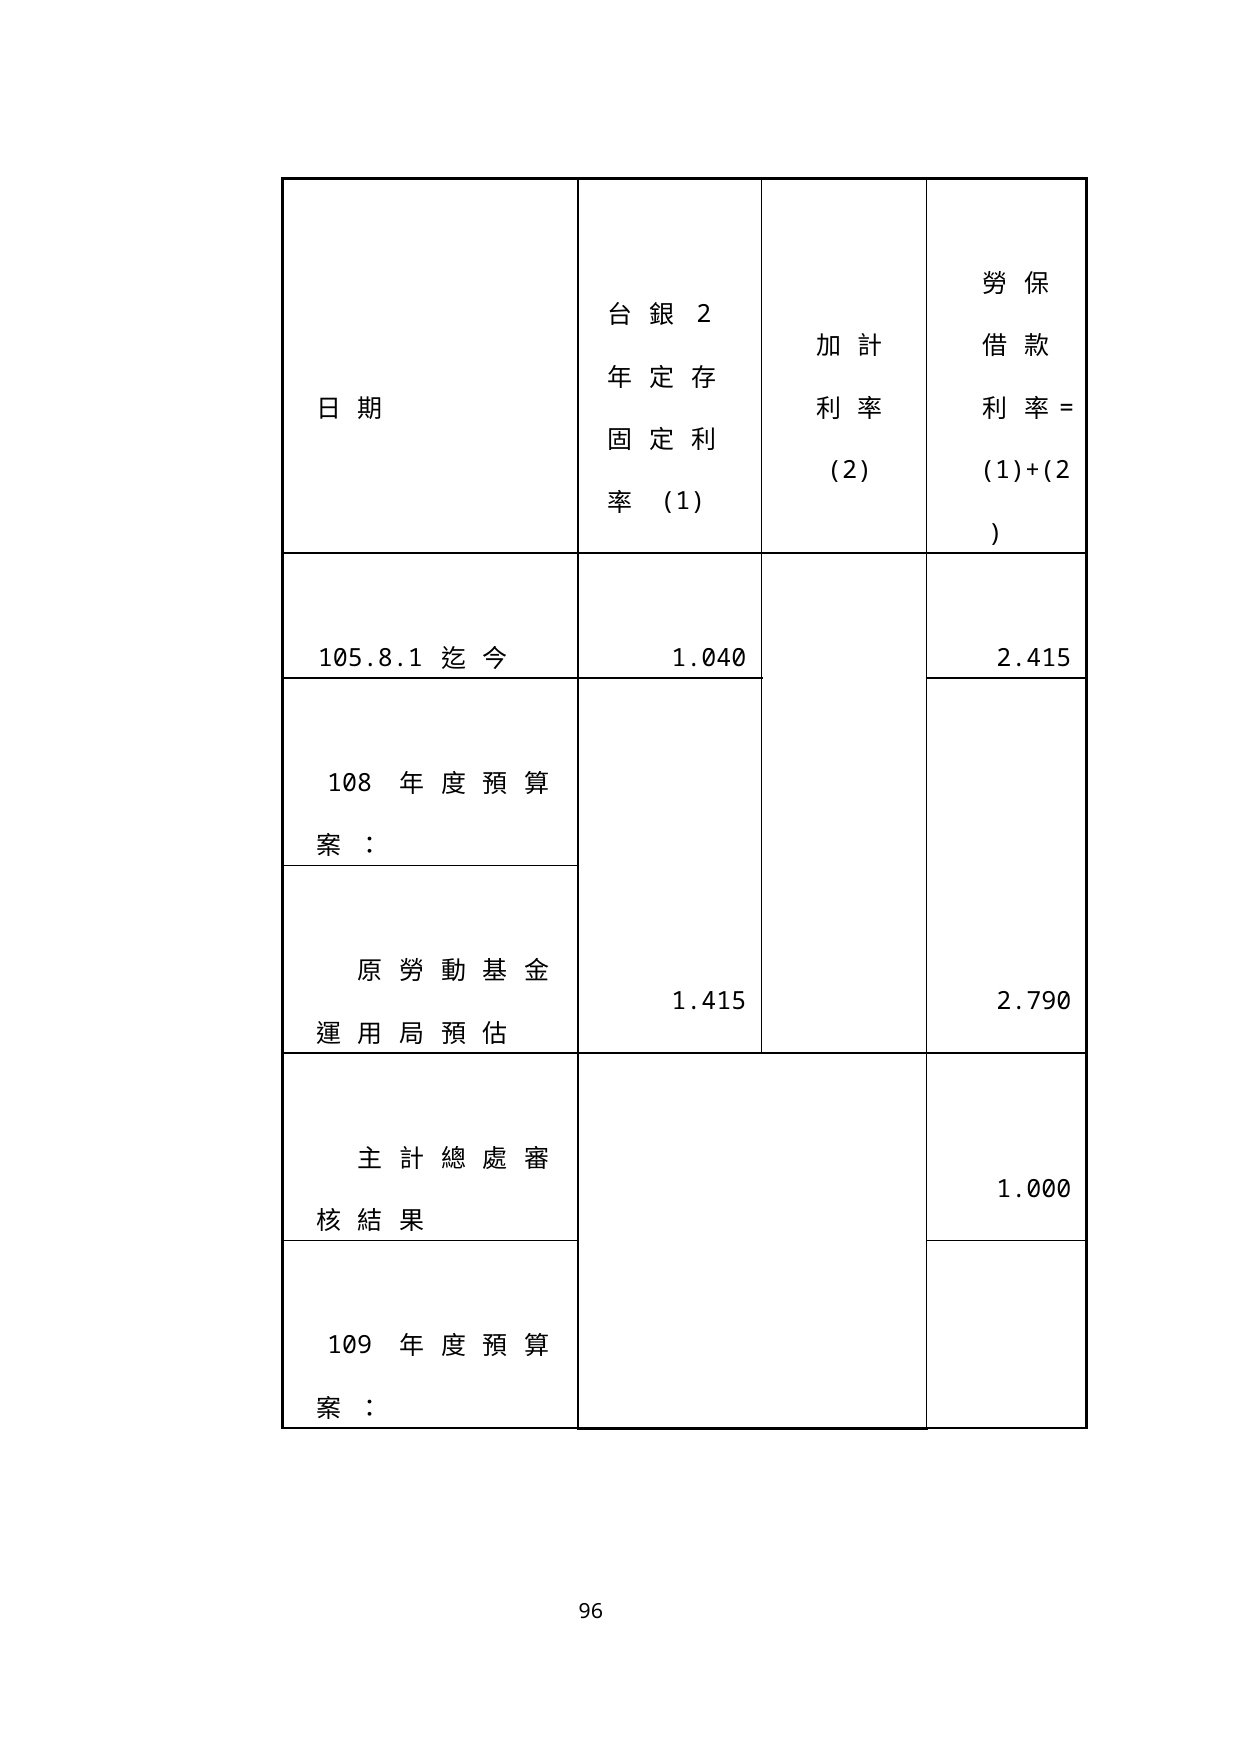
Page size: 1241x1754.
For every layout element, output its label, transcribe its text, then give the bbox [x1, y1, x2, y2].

table_header 勞保借款利率=(1)+(2) [927, 180, 1085, 552]
table_cell 105.8.1迄今 [284, 554, 577, 677]
table_cell 1.415 [579, 865, 761, 1052]
table_cell 原勞動基金運用局預估 [284, 866, 577, 1052]
table_cell [579, 1054, 926, 1427]
table_cell 2.415 [927, 554, 1085, 677]
table_cell 109年度預算案： [284, 1241, 577, 1427]
table_cell 主計總處審核結果 [284, 1054, 577, 1240]
table_cell 1.040 [579, 554, 761, 677]
table_header 加計利率(2) [762, 180, 926, 552]
table_cell [927, 679, 1085, 865]
table_header 台銀2年定存固定利率(1) [579, 180, 761, 552]
table_cell 1.000 [927, 1054, 1085, 1240]
table_header 日期 [284, 180, 577, 552]
table_cell [762, 554, 926, 1052]
table_cell [579, 679, 761, 865]
table_cell 108年度預算案： [284, 679, 577, 865]
table_cell [927, 1241, 1085, 1427]
table_cell 2.790 [927, 865, 1085, 1052]
